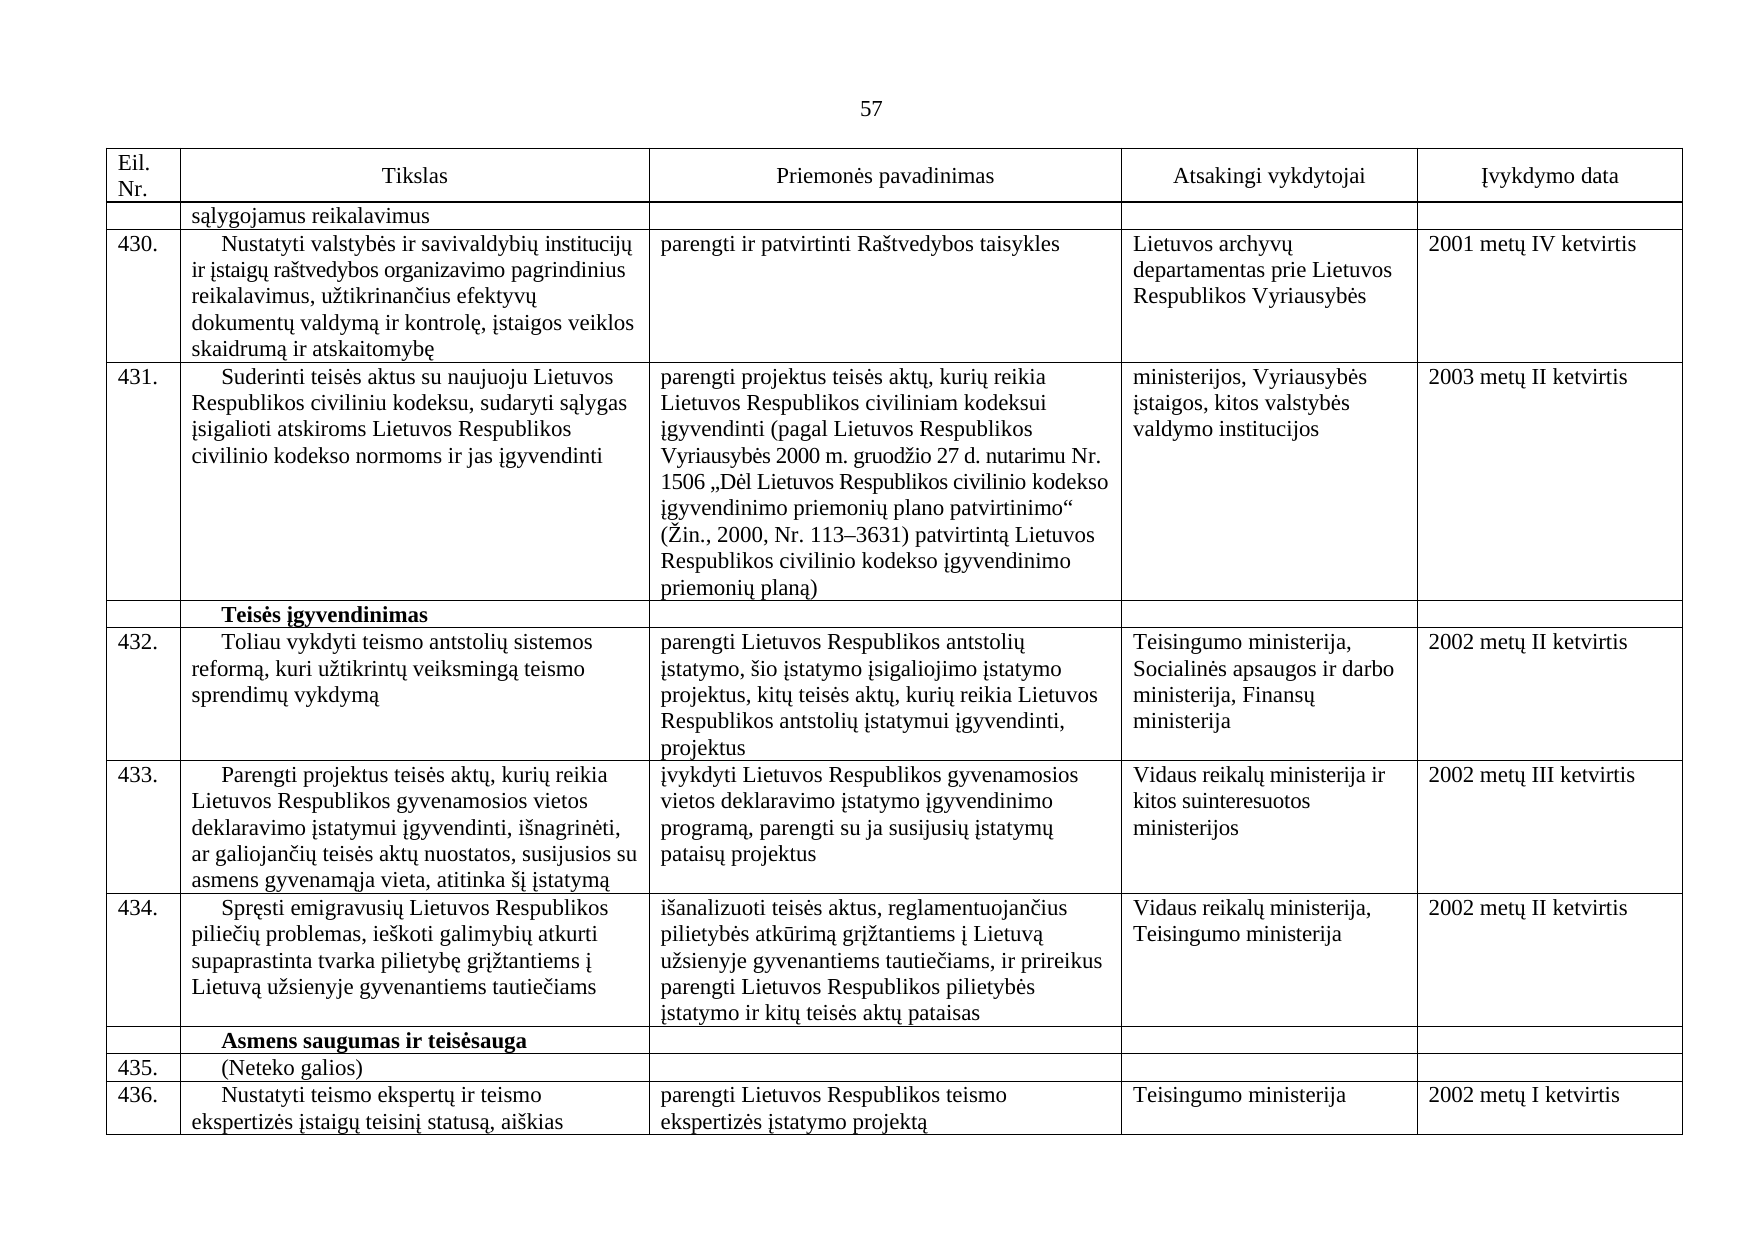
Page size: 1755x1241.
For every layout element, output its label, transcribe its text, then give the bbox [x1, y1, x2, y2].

table_cell Lietuvos archyvų departamentas prie Lietuvos Respublikos Vyriausybės [1122, 230, 1417, 362]
table_cell [107, 601, 180, 627]
table_cell [107, 1054, 180, 1081]
table_cell Toliau vykdyti teismo antstolių sistemos reformą, kuri užtikrintų veiksmingą teismo sprendimų vykdymą [181, 628, 649, 760]
table_cell Parengti projektus teisės aktų, kurių reikia Lietuvos Respublikos gyvenamosios vietos deklaravimo įstatymui įgyvendinti, išnagrinėti, ar galiojančių teisės aktų nuostatos, susijusios su asmens gyvenamąja vieta, atitinka šį įstatymą [181, 761, 649, 893]
table_header Tikslas [181, 149, 649, 201]
table_cell Nustatyti teismo ekspertų ir teismo ekspertizės įstaigų teisinį statusą, aiškias [181, 1082, 649, 1134]
table_cell Spręsti emigravusių Lietuvos Respublikos piliečių problemas, ieškoti galimybių atkurti supaprastinta tvarka pilietybę grįžtantiems į Lietuvą užsienyje gyvenantiems tautiečiams [181, 894, 649, 1026]
table_cell (Neteko galios) [181, 1054, 649, 1081]
table_cell parengti Lietuvos Respublikos teismo ekspertizės įstatymo projektą [650, 1082, 1121, 1134]
table_cell [1418, 1054, 1682, 1081]
table_cell [1122, 1027, 1417, 1053]
table_cell Asmens saugumas ir teisėsauga [181, 1027, 649, 1053]
table_cell 2002 metų II ketvirtis [1418, 628, 1682, 760]
table_header Priemonės pavadinimas [650, 149, 1121, 201]
table_cell [107, 363, 180, 600]
table_cell [107, 203, 180, 229]
table_cell [650, 1054, 1121, 1081]
table_cell [1418, 601, 1682, 627]
table_cell 2003 metų II ketvirtis [1418, 363, 1682, 600]
table_cell įvykdyti Lietuvos Respublikos gyvenamosios vietos deklaravimo įstatymo įgyvendinimo programą, parengti su ja susijusių įstatymų pataisų projektus [650, 761, 1121, 893]
table_cell [107, 1082, 180, 1134]
table_cell [1122, 1054, 1417, 1081]
table_cell Vidaus reikalų ministerija ir kitos suinteresuotos ministerijos [1122, 761, 1417, 893]
table_cell 2002 metų I ketvirtis [1418, 1082, 1682, 1134]
table_cell parengti Lietuvos Respublikos antstolių įstatymo, šio įstatymo įsigaliojimo įstatymo projektus, kitų teisės aktų, kurių reikia Lietuvos Respublikos antstolių įstatymui įgyvendinti, projektus [650, 628, 1121, 760]
table_cell Suderinti teisės aktus su naujuoju Lietuvos Respublikos civiliniu kodeksu, sudaryti sąlygas įsigalioti atskiroms Lietuvos Respublikos civilinio kodekso normoms ir jas įgyvendinti [181, 363, 649, 600]
table_header Eil. Nr. [107, 149, 180, 201]
table_cell [107, 761, 180, 893]
table_cell 2002 metų III ketvirtis [1418, 761, 1682, 893]
table_cell Teisės įgyvendinimas [181, 601, 649, 627]
table_header Įvykdymo data [1418, 149, 1682, 201]
table_cell [107, 230, 180, 362]
table_cell ministerijos, Vyriausybės įstaigos, kitos valstybės valdymo institucijos [1122, 363, 1417, 600]
table_cell parengti ir patvirtinti Raštvedybos taisykles [650, 230, 1121, 362]
table_cell Teisingumo ministerija, Socialinės apsaugos ir darbo ministerija, Finansų ministerija [1122, 628, 1417, 760]
table_cell [1418, 203, 1682, 229]
table_cell [1122, 203, 1417, 229]
table_cell sąlygojamus reikalavimus [181, 203, 649, 229]
table_header Atsakingi vykdytojai [1122, 149, 1417, 201]
table_cell [1418, 1027, 1682, 1053]
table_cell Nustatyti valstybės ir savivaldybių institucijų ir įstaigų raštvedybos organizavimo pagrindinius reikalavimus, užtikrinančius efektyvų dokumentų valdymą ir kontrolę, įstaigos veiklos skaidrumą ir atskaitomybę [181, 230, 649, 362]
table_cell Teisingumo ministerija [1122, 1082, 1417, 1134]
table_cell [107, 894, 180, 1026]
table_cell parengti projektus teisės aktų, kurių reikia Lietuvos Respublikos civiliniam kodeksui įgyvendinti (pagal Lietuvos Respublikos Vyriausybės 2000 m. gruodžio 27 d. nutarimu Nr. 1506 „Dėl Lietuvos Respublikos civilinio kodekso įgyvendinimo priemonių plano patvirtinimo“ (Žin., 2000, Nr. 113–3631) patvirtintą Lietuvos Respublikos civilinio kodekso įgyvendinimo priemonių planą) [650, 363, 1121, 600]
table_cell 2002 metų II ketvirtis [1418, 894, 1682, 1026]
table_cell [650, 1027, 1121, 1053]
table_cell [650, 203, 1121, 229]
table_cell Vidaus reikalų ministerija, Teisingumo ministerija [1122, 894, 1417, 1026]
table_cell išanalizuoti teisės aktus, reglamentuojančius pilietybės atkūrimą grįžtantiems į Lietuvą užsienyje gyvenantiems tautiečiams, ir prireikus parengti Lietuvos Respublikos pilietybės įstatymo ir kitų teisės aktų pataisas [650, 894, 1121, 1026]
table_cell [650, 601, 1121, 627]
table_cell [107, 1027, 180, 1053]
table_cell [1122, 601, 1417, 627]
table_cell [107, 628, 180, 760]
table_cell 2001 metų IV ketvirtis [1418, 230, 1682, 362]
